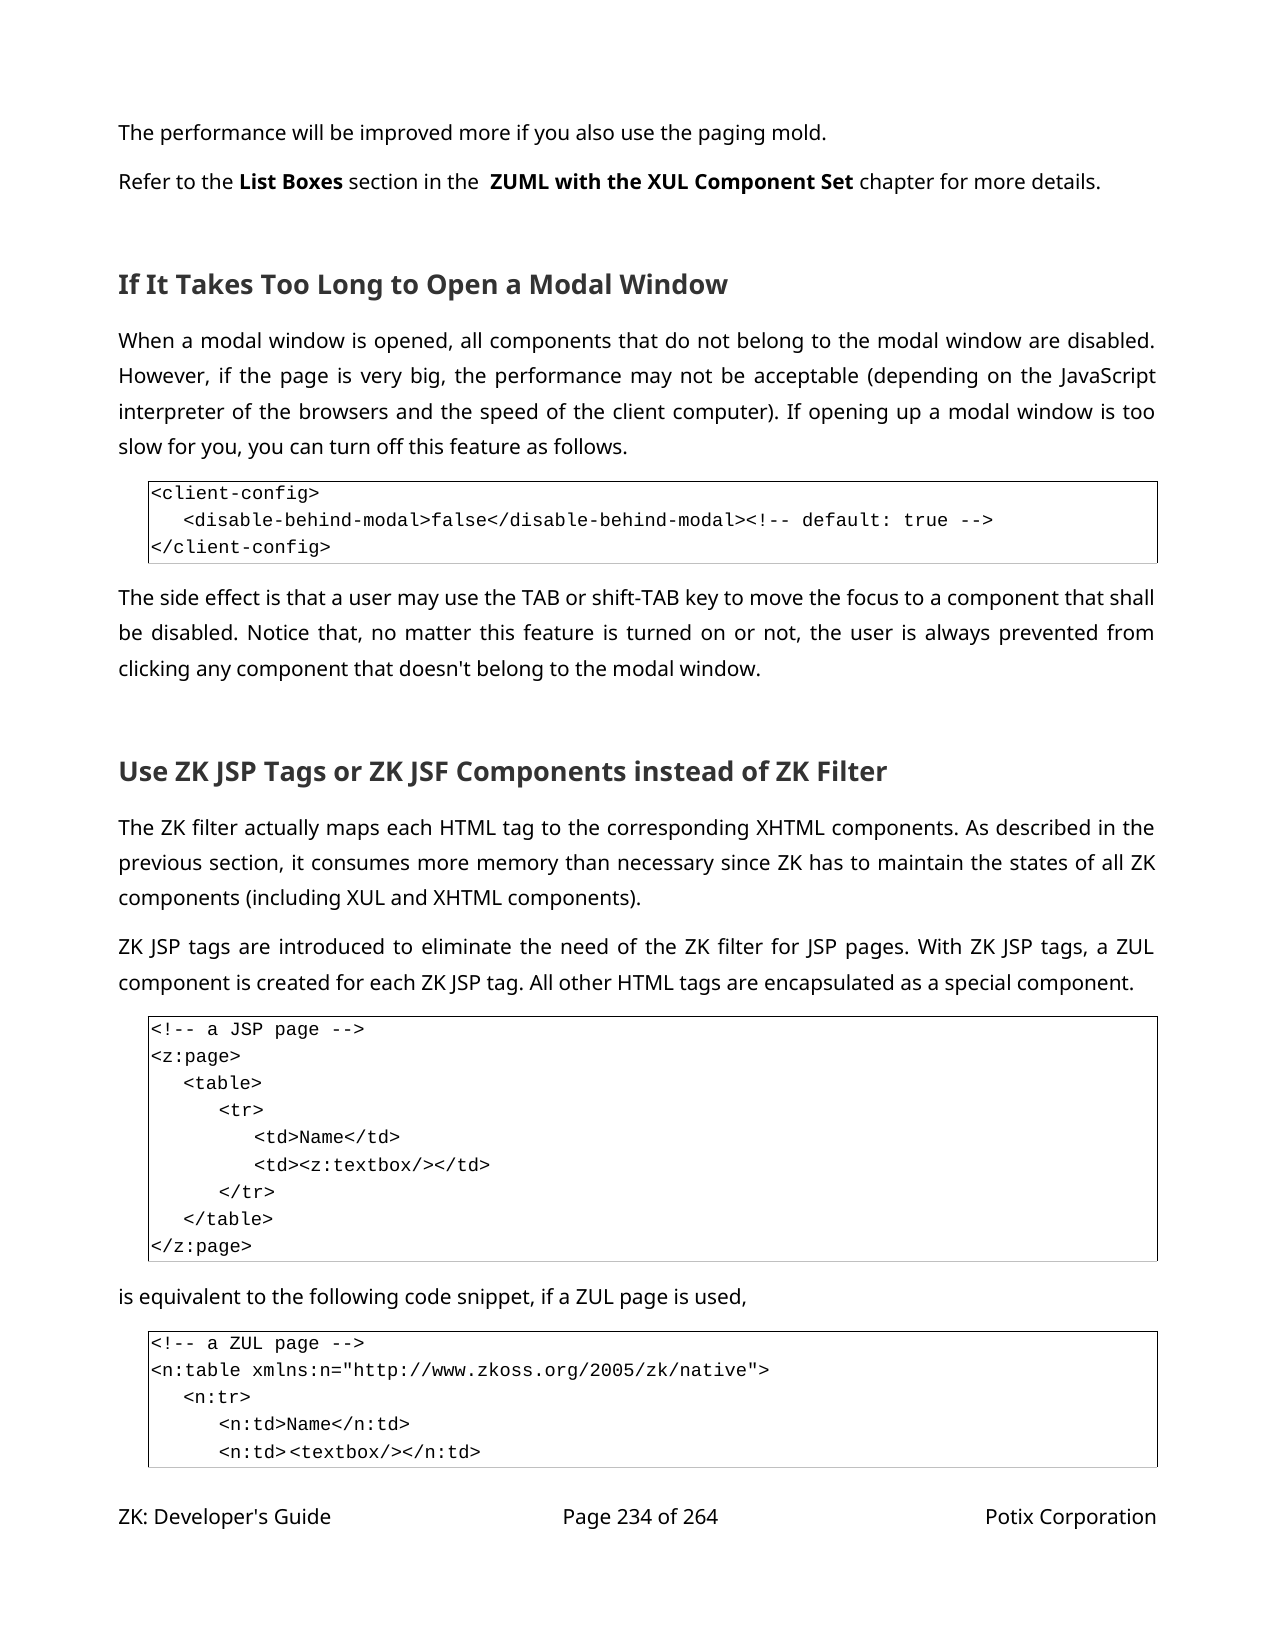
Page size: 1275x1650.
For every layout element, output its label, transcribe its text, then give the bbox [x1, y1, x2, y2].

text When a modal window is opened, all components that do not belong to the modal window are disabled. However, if the page is very big, the performance may not be acceptable (depending on the JavaScript interpreter of the browsers and the speed of the client computer). If opening up a modal window is too slow for you, you can turn off this feature as follows. [118, 326, 1157, 460]
text The side effect is that a user may use the TAB or shift-TAB key to move the focus to a component that shall be disabled. Notice that, no matter this feature is turned on or not, the user is always prevented from clicking any component that doesn't belong to the modal window. [118, 583, 1157, 682]
subtitle Use ZK JSP Tags or ZK JSF Components instead of ZK Filter [118, 753, 1157, 789]
text <n:td> <textbox/></n:td> [149, 1439, 1157, 1467]
text <disable-behind-modal>false</disable-behind-modal><!-- default: true --> [149, 508, 1157, 532]
text <z:page> [149, 1044, 1157, 1068]
text <table> [149, 1071, 1157, 1095]
text <client-config> [149, 482, 1157, 505]
text <td>Name</td> [149, 1125, 1157, 1149]
text <n:tr> [149, 1385, 1157, 1409]
text <tr> [149, 1098, 1157, 1122]
text <n:table xmlns:n="http://www.zkoss.org/2005/zk/native"> [149, 1358, 1157, 1382]
text is equivalent to the following code snippet, if a ZUL page is used, [118, 1282, 1157, 1310]
text </table> [149, 1207, 1157, 1231]
text </client-config> [149, 535, 1157, 563]
text The ZK filter actually maps each HTML tag to the corresponding XHTML components. As described in the previous section, it consumes more memory than necessary since ZK has to maintain the states of all ZK components (including XUL and XHTML components). [118, 813, 1157, 912]
text <td><z:textbox/></td> [149, 1152, 1157, 1177]
text <!-- a JSP page --> [149, 1017, 1157, 1041]
text </tr> [149, 1179, 1157, 1204]
text </z:page> [149, 1234, 1157, 1261]
text <!-- a ZUL page --> [149, 1332, 1157, 1355]
text ZK JSP tags are introduced to eliminate the need of the ZK filter for JSP pages. With ZK JSP tags, a ZUL component is created for each ZK JSP tag. All other HTML tags are encapsulated as a special component. [118, 932, 1157, 996]
text <n:td>Name</n:td> [149, 1412, 1157, 1437]
text Refer to the List Boxes section in the ZUML with the XUL Component Set chapter for more details. [118, 167, 1157, 195]
subtitle If It Takes Too Long to Open a Modal Window [118, 266, 1157, 303]
text The performance will be improved more if you also use the paging mold. [118, 118, 1157, 146]
